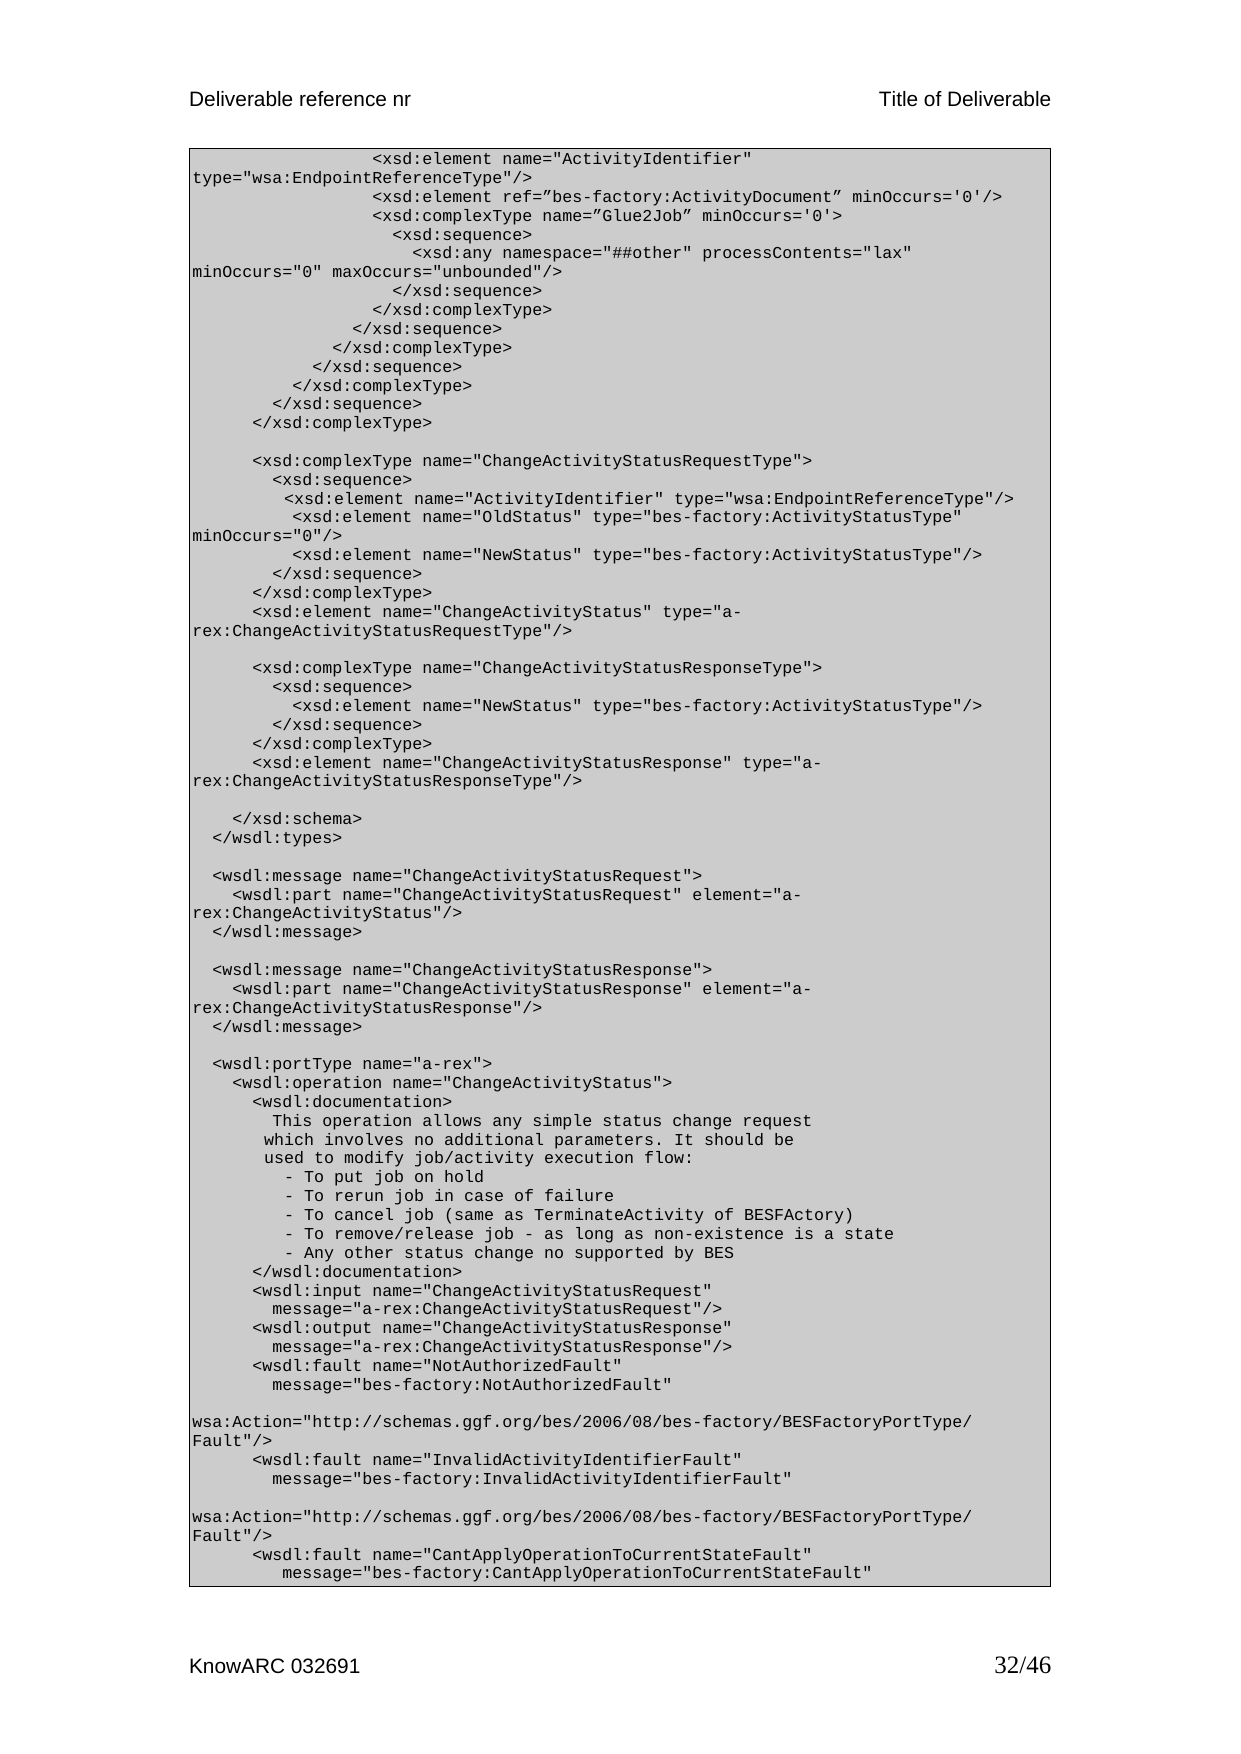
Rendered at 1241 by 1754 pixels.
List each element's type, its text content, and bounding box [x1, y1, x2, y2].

text wsa:Action="http://schemas.ggf.org/bes/2006/08/bes-factory/BESFactoryPortType/Fault"/> [190, 1392, 1050, 1449]
text </xsd:sequence> [190, 280, 1050, 298]
text - Any other status change no supported by BES [190, 1241, 1050, 1260]
text </xsd:complexType> [190, 412, 1050, 431]
text </wsdl:documentation> [190, 1260, 1050, 1279]
text </xsd:complexType> [190, 336, 1050, 355]
text </wsdl:message> [190, 1015, 1050, 1034]
text message="bes-factory:NotAuthorizedFault" [190, 1373, 1050, 1392]
text message="a-rex:ChangeActivityStatusRequest"/> [190, 1298, 1050, 1317]
text </xsd:sequence> [190, 317, 1050, 336]
text message="bes-factory:InvalidActivityIdentifierFault" [190, 1467, 1050, 1486]
text - To remove/release job - as long as non-existence is a state [190, 1222, 1050, 1241]
text <wsdl:part name="ChangeActivityStatusRequest" element="a-rex:ChangeActivityStatus"/> [190, 883, 1050, 921]
text </wsdl:types> [190, 826, 1050, 845]
text </xsd:complexType> [190, 581, 1050, 600]
text <xsd:element name="ChangeActivityStatusResponse" type="a-rex:ChangeActivityStatusResponseType"/> [190, 751, 1050, 789]
text - To cancel job (same as TerminateActivity of BESFActory) [190, 1203, 1050, 1222]
text </xsd:complexType> [190, 298, 1050, 317]
text <wsdl:documentation> [190, 1090, 1050, 1109]
text </xsd:sequence> [190, 562, 1050, 581]
text <xsd:element name="NewStatus" type="bes-factory:ActivityStatusType"/> [190, 544, 1050, 562]
text wsa:Action="http://schemas.ggf.org/bes/2006/08/bes-factory/BESFactoryPortType/Fault"/> [190, 1486, 1050, 1543]
text This operation allows any simple status change request [190, 1109, 1050, 1128]
text <wsdl:input name="ChangeActivityStatusRequest" [190, 1279, 1050, 1298]
text </xsd:sequence> [190, 355, 1050, 374]
text <wsdl:operation name="ChangeActivityStatus"> [190, 1072, 1050, 1090]
text <xsd:sequence> [190, 223, 1050, 242]
text - To put job on hold [190, 1166, 1050, 1185]
text <xsd:element name="OldStatus" type="bes-factory:ActivityStatusType" minOccurs="0"/> [190, 506, 1050, 544]
text <wsdl:part name="ChangeActivityStatusResponse" element="a-rex:ChangeActivityStatusResponse"/> [190, 977, 1050, 1015]
text which involves no additional parameters. It should be [190, 1128, 1050, 1147]
text <xsd:element name="ActivityIdentifier" type="wsa:EndpointReferenceType"/> [190, 149, 1050, 185]
text message="bes-factory:CantApplyOperationToCurrentStateFault" [190, 1562, 1050, 1586]
text <xsd:complexType name="ChangeActivityStatusResponseType"> [190, 657, 1050, 676]
text <xsd:sequence> [190, 468, 1050, 487]
text <xsd:element name="ChangeActivityStatus" type="a-rex:ChangeActivityStatusRequestType"/> [190, 600, 1050, 638]
text </xsd:sequence> [190, 393, 1050, 412]
text <xsd:complexType name=”Glue2Job” minOccurs='0'> [190, 204, 1050, 223]
text </xsd:complexType> [190, 374, 1050, 393]
text <wsdl:portType name="a-rex"> [190, 1053, 1050, 1072]
text </xsd:complexType> [190, 732, 1050, 751]
text <xsd:element name="NewStatus" type="bes-factory:ActivityStatusType"/> [190, 694, 1050, 713]
text </wsdl:message> [190, 921, 1050, 939]
text <xsd:sequence> [190, 676, 1050, 694]
text message="a-rex:ChangeActivityStatusResponse"/> [190, 1336, 1050, 1354]
text <wsdl:fault name="CantApplyOperationToCurrentStateFault" [190, 1543, 1050, 1562]
text - To rerun job in case of failure [190, 1185, 1050, 1203]
text <xsd:element ref=”bes-factory:ActivityDocument” minOccurs='0'/> [190, 185, 1050, 204]
text used to modify job/activity execution flow: [190, 1147, 1050, 1166]
text </xsd:sequence> [190, 713, 1050, 732]
text <wsdl:message name="ChangeActivityStatusResponse"> [190, 958, 1050, 977]
text <wsdl:fault name="InvalidActivityIdentifierFault" [190, 1449, 1050, 1467]
text <wsdl:output name="ChangeActivityStatusResponse" [190, 1317, 1050, 1336]
text <xsd:complexType name="ChangeActivityStatusRequestType"> [190, 449, 1050, 468]
text <xsd:any namespace="##other" processContents="lax" minOccurs="0" maxOccurs="unbounded"/> [190, 242, 1050, 280]
text </xsd:schema> [190, 808, 1050, 826]
text <wsdl:message name="ChangeActivityStatusRequest"> [190, 864, 1050, 883]
text <wsdl:fault name="NotAuthorizedFault" [190, 1354, 1050, 1373]
text <xsd:element name="ActivityIdentifier" type="wsa:EndpointReferenceType"/> [190, 487, 1050, 506]
